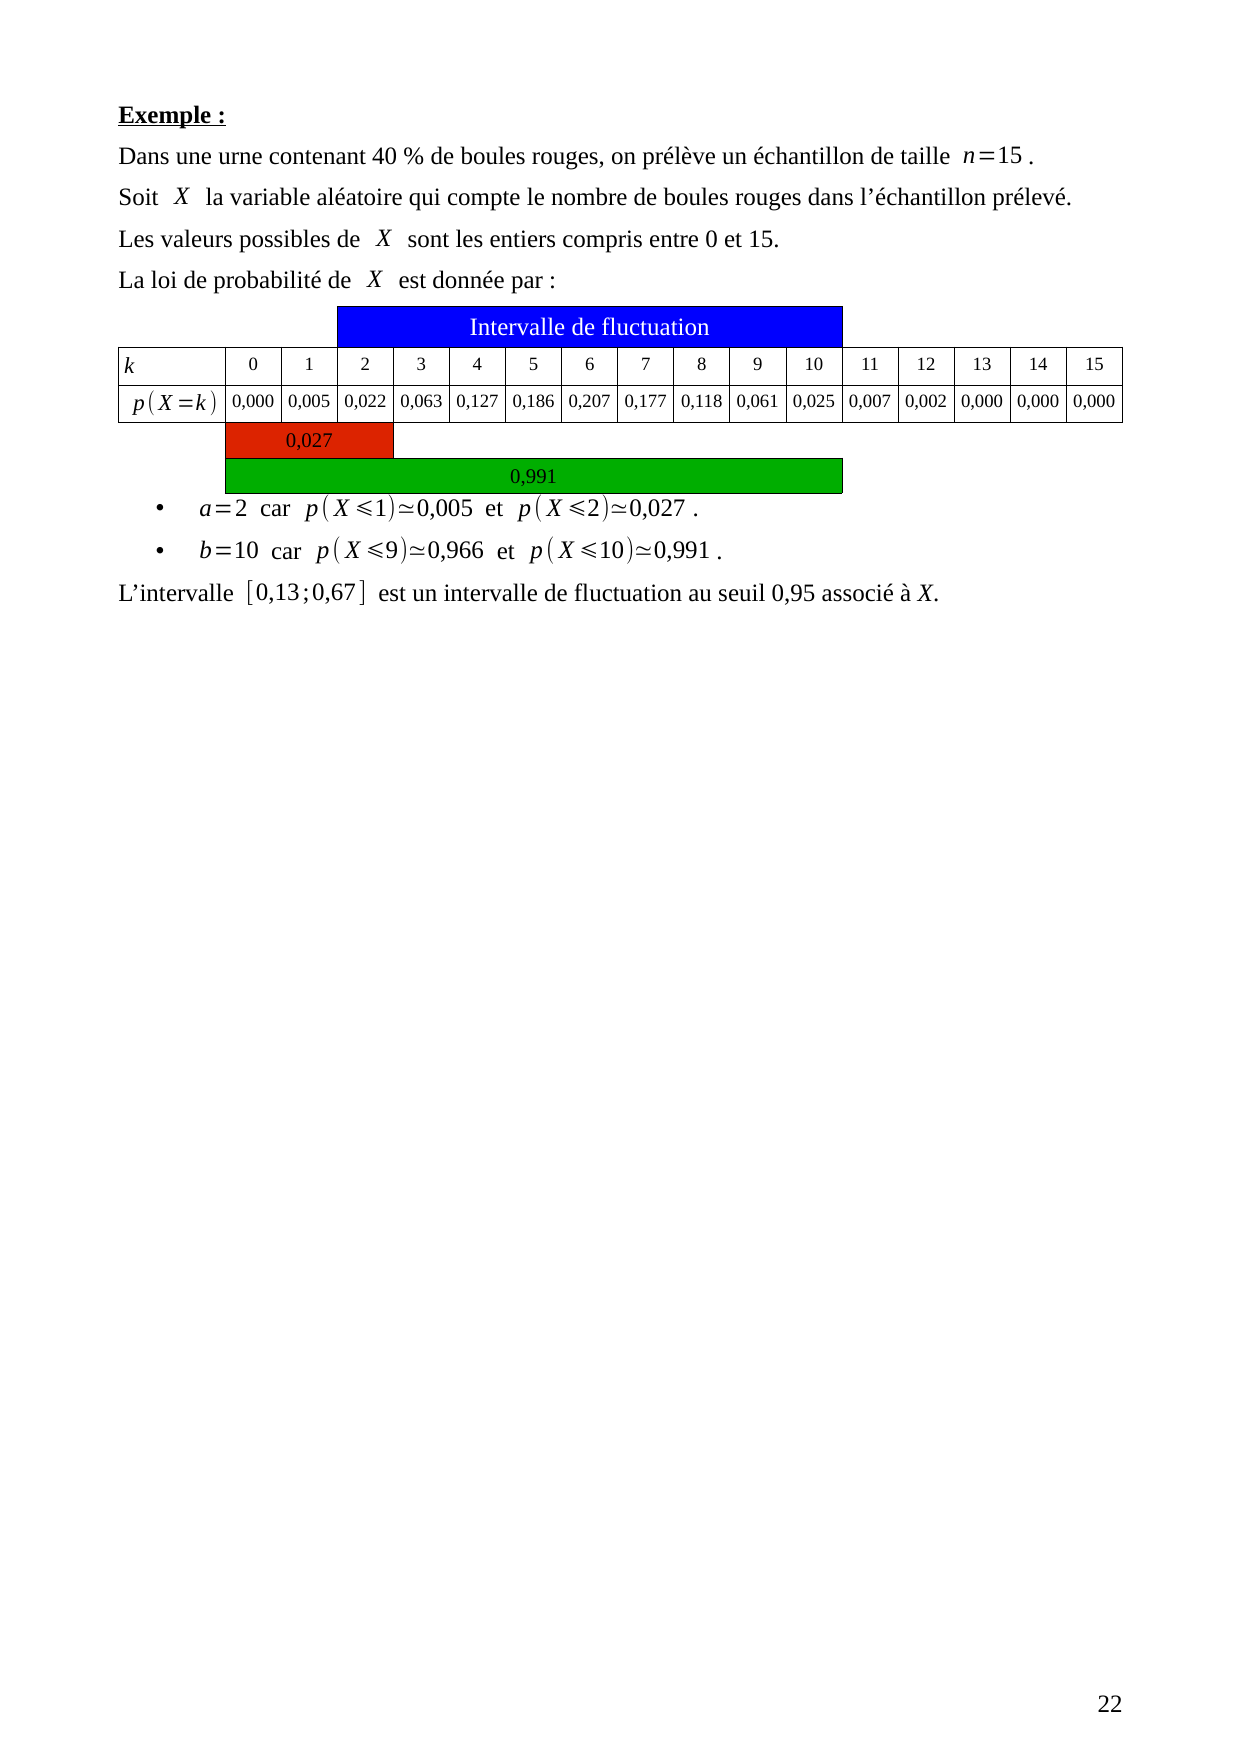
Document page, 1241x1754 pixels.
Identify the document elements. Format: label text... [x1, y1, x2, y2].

table_cell [119, 386, 225, 422]
table_cell [118, 423, 225, 458]
table_cell 1 [282, 348, 337, 384]
table_cell 0,025 [787, 386, 842, 422]
table_cell [618, 423, 673, 458]
table_cell 0,991 [226, 459, 842, 493]
table_cell 0,061 [730, 386, 786, 422]
table_cell 0,177 [618, 386, 673, 422]
table_cell [1010, 423, 1066, 458]
text Les valeurs possibles de sont les entiers compris entre 0 et 15. [118, 224, 1122, 252]
table_cell [394, 423, 449, 458]
table_header [1066, 306, 1122, 347]
table_cell 0,207 [562, 386, 617, 422]
table_cell [505, 423, 561, 458]
table_cell 10 [787, 348, 842, 384]
table_cell 0,007 [843, 386, 898, 422]
table_cell 8 [674, 348, 729, 384]
text La loi de probabilité de est donnée par : [118, 265, 1122, 294]
text Dans une urne contenant 40 % de boules rouges, on prélève un échantillon de taille . [118, 141, 1122, 170]
table_cell 11 [843, 348, 898, 384]
table_cell 0,000 [955, 386, 1010, 422]
table_header [225, 306, 281, 347]
table_cell [1066, 458, 1122, 493]
table_cell [118, 458, 225, 493]
table_cell 15 [1067, 348, 1122, 384]
table_cell 6 [562, 348, 617, 384]
table_cell [954, 458, 1010, 493]
table_cell 0,063 [394, 386, 449, 422]
table_cell 2 [338, 348, 393, 384]
table_cell 5 [506, 348, 561, 384]
table_header [118, 306, 225, 347]
table_cell 3 [394, 348, 449, 384]
table_cell 4 [450, 348, 505, 384]
table_cell [561, 423, 617, 458]
table_header [898, 306, 954, 347]
text Exemple : [118, 100, 1122, 129]
text L’intervalle est un intervalle de fluctuation au seuil 0,95 associé à X. [118, 578, 1122, 607]
table_cell 14 [1011, 348, 1066, 384]
table_cell 0,022 [338, 386, 393, 422]
table_cell 0 [226, 348, 281, 384]
table_cell 0,000 [226, 386, 281, 422]
text Soit la variable aléatoire qui compte le nombre de boules rouges dans l’échantillon prélevé. [118, 182, 1122, 211]
table_cell 13 [955, 348, 1010, 384]
table_cell 0,127 [450, 386, 505, 422]
table_cell [843, 458, 898, 493]
table_cell 0,005 [282, 386, 337, 422]
table_cell 0,002 [899, 386, 954, 422]
table_cell [954, 423, 1010, 458]
list car et . [156, 493, 1122, 523]
table_cell [449, 423, 505, 458]
table_header [843, 306, 898, 347]
table_cell [898, 458, 954, 493]
table_cell 0,000 [1067, 386, 1122, 422]
table_cell 12 [899, 348, 954, 384]
table_cell [842, 423, 898, 458]
table_cell [1066, 423, 1122, 458]
table_header Intervalle de fluctuation [338, 307, 842, 347]
table_cell 0,000 [1011, 386, 1066, 422]
table_cell 0,186 [506, 386, 561, 422]
table_header [281, 306, 337, 347]
table_cell 7 [618, 348, 673, 384]
list car et . [156, 536, 1122, 566]
table_cell [730, 423, 786, 458]
table_cell 0,027 [226, 423, 393, 458]
table_cell [898, 423, 954, 458]
table_cell 0,118 [674, 386, 729, 422]
table_cell k [119, 348, 225, 384]
table_cell [1010, 458, 1066, 493]
table_cell [786, 423, 842, 458]
table_cell 9 [730, 348, 786, 384]
table_cell [674, 423, 729, 458]
table_header [1010, 306, 1066, 347]
table_header [954, 306, 1010, 347]
